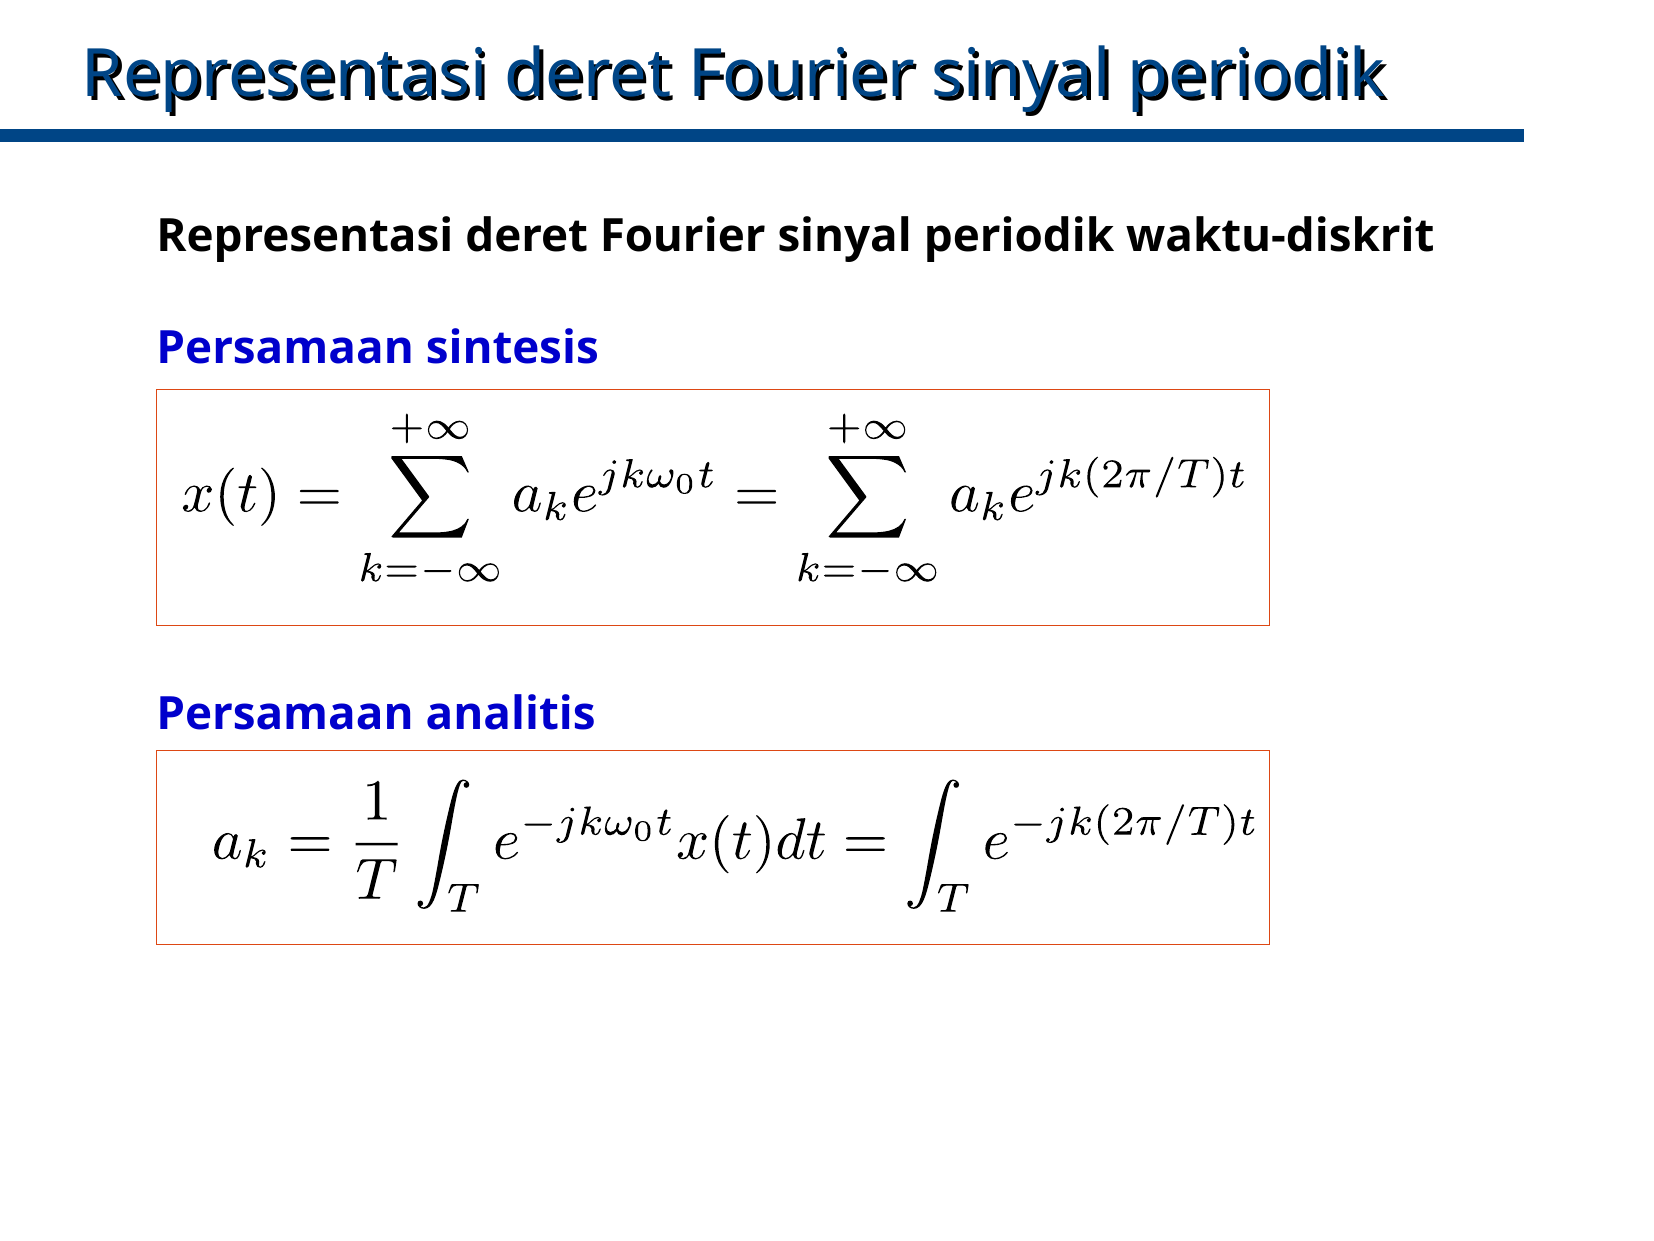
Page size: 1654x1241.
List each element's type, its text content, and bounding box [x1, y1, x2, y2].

text_box Representasi deret Fourier sinyal periodik waktu-diskrit [141, 194, 1374, 269]
text_box [0, 129, 81, 142]
text_box Persamaan sintesis [141, 307, 589, 381]
text_box [181, 413, 1247, 587]
text_box Persamaan analitis [141, 673, 591, 747]
text_box [211, 779, 1257, 912]
text_box Representasi deret Fourier sinyal periodik [81, 0, 1547, 156]
